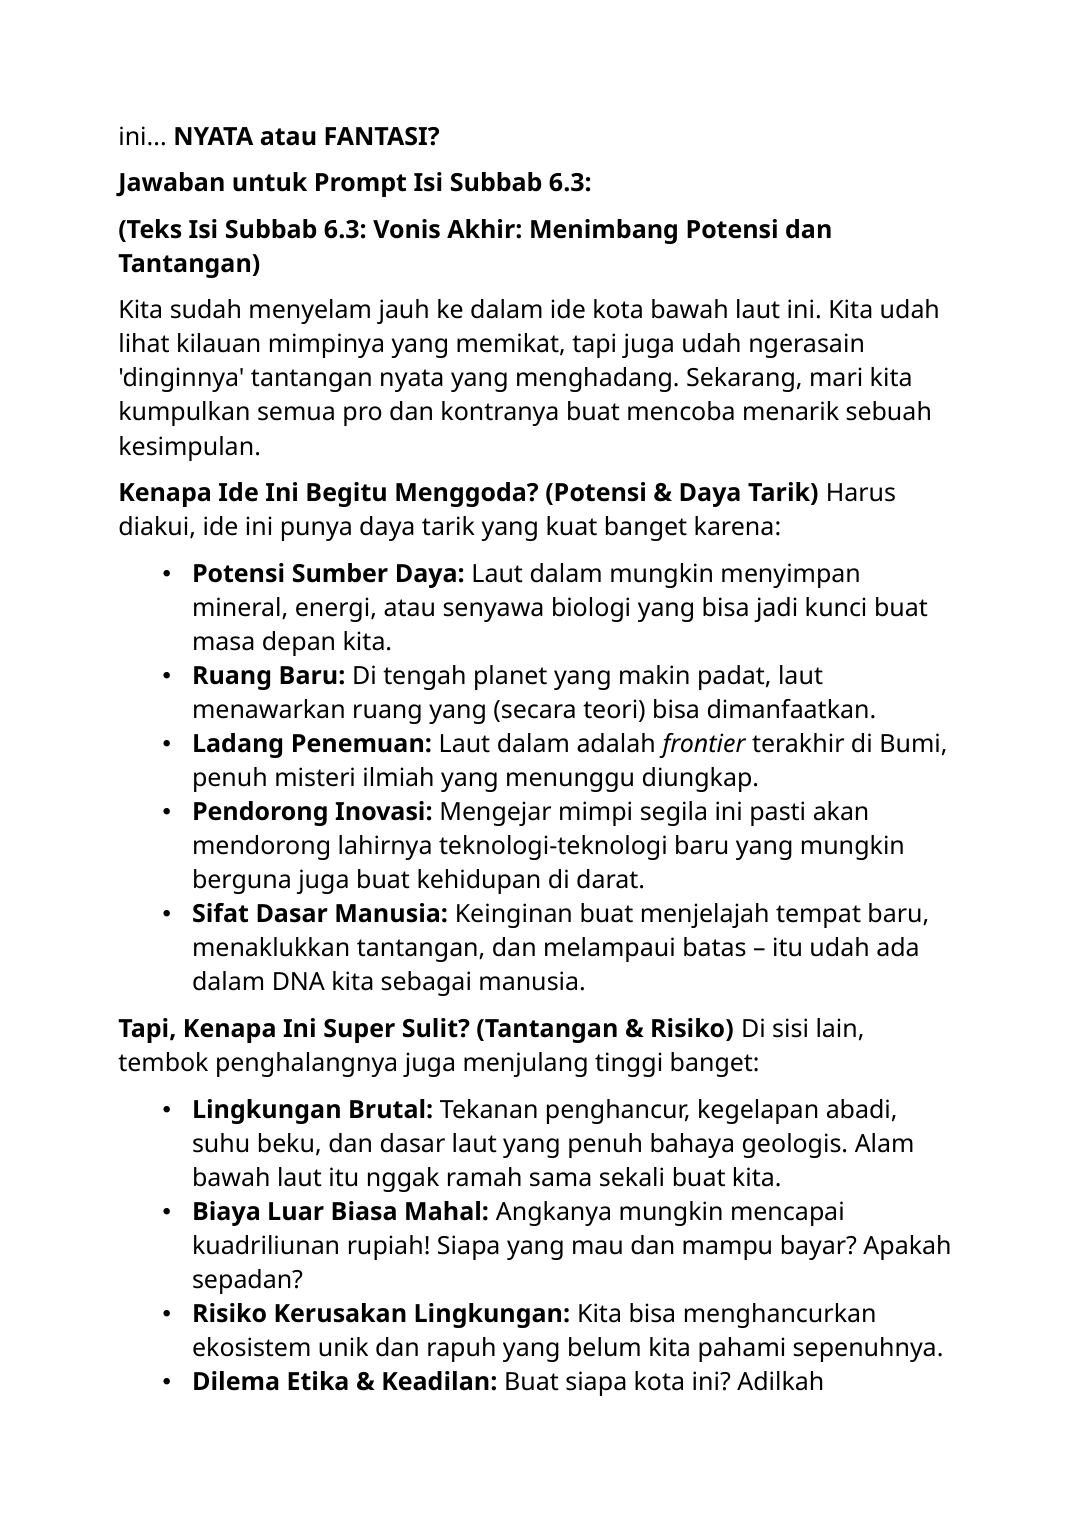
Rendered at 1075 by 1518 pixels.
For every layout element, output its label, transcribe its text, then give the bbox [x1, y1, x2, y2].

list Dilema Etika & Keadilan: Buat siapa kota ini? Adilkah [162, 1364, 957, 1398]
text Tapi, Kenapa Ini Super Sulit? (Tantangan & Risiko) Di sisi lain, tembok penghalangnya juga menjulang tinggi banget: [118, 1011, 957, 1079]
list Lingkungan Brutal: Tekanan penghancur, kegelapan abadi, suhu beku, dan dasar laut yang penuh bahaya geologis. Alam bawah laut itu nggak ramah sama sekali buat kita. [162, 1091, 957, 1193]
text Kenapa Ide Ini Begitu Menggoda? (Potensi & Daya Tarik) Harus diakui, ide ini punya daya tarik yang kuat banget karena: [118, 475, 957, 543]
list Risiko Kerusakan Lingkungan: Kita bisa menghancurkan ekosistem unik dan rapuh yang belum kita pahami sepenuhnya. [162, 1296, 957, 1364]
text (Teks Isi Subbab 6.3: Vonis Akhir: Menimbang Potensi dan Tantangan) [118, 211, 957, 279]
list Ladang Penemuan: Laut dalam adalah frontier terakhir di Bumi, penuh misteri ilmiah yang menunggu diungkap. [162, 726, 957, 794]
list Sifat Dasar Manusia: Keinginan buat menjelajah tempat baru, menaklukkan tantangan, dan melampaui batas – itu udah ada dalam DNA kita sebagai manusia. [162, 896, 957, 998]
list Ruang Baru: Di tengah planet yang makin padat, laut menawarkan ruang yang (secara teori) bisa dimanfaatkan. [162, 657, 957, 726]
list Pendorong Inovasi: Mengejar mimpi segila ini pasti akan mendorong lahirnya teknologi-teknologi baru yang mungkin berguna juga buat kehidupan di darat. [162, 794, 957, 896]
list Biaya Luar Biasa Mahal: Angkanya mungkin mencapai kuadriliunan rupiah! Siapa yang mau dan mampu bayar? Apakah sepadan? [162, 1193, 957, 1296]
text Kita sudah menyelam jauh ke dalam ide kota bawah laut ini. Kita udah lihat kilauan mimpinya yang memikat, tapi juga udah ngerasain 'dinginnya' tantangan nyata yang menghadang. Sekarang, mari kita kumpulkan semua pro dan kontranya buat mencoba menarik sebuah kesimpulan. [118, 292, 957, 462]
list Potensi Sumber Daya: Laut dalam mungkin menyimpan mineral, energi, atau senyawa biologi yang bisa jadi kunci buat masa depan kita. [162, 555, 957, 657]
text Jawaban untuk Prompt Isi Subbab 6.3: [118, 165, 957, 199]
text ini... NYATA atau FANTASI? [118, 118, 957, 152]
